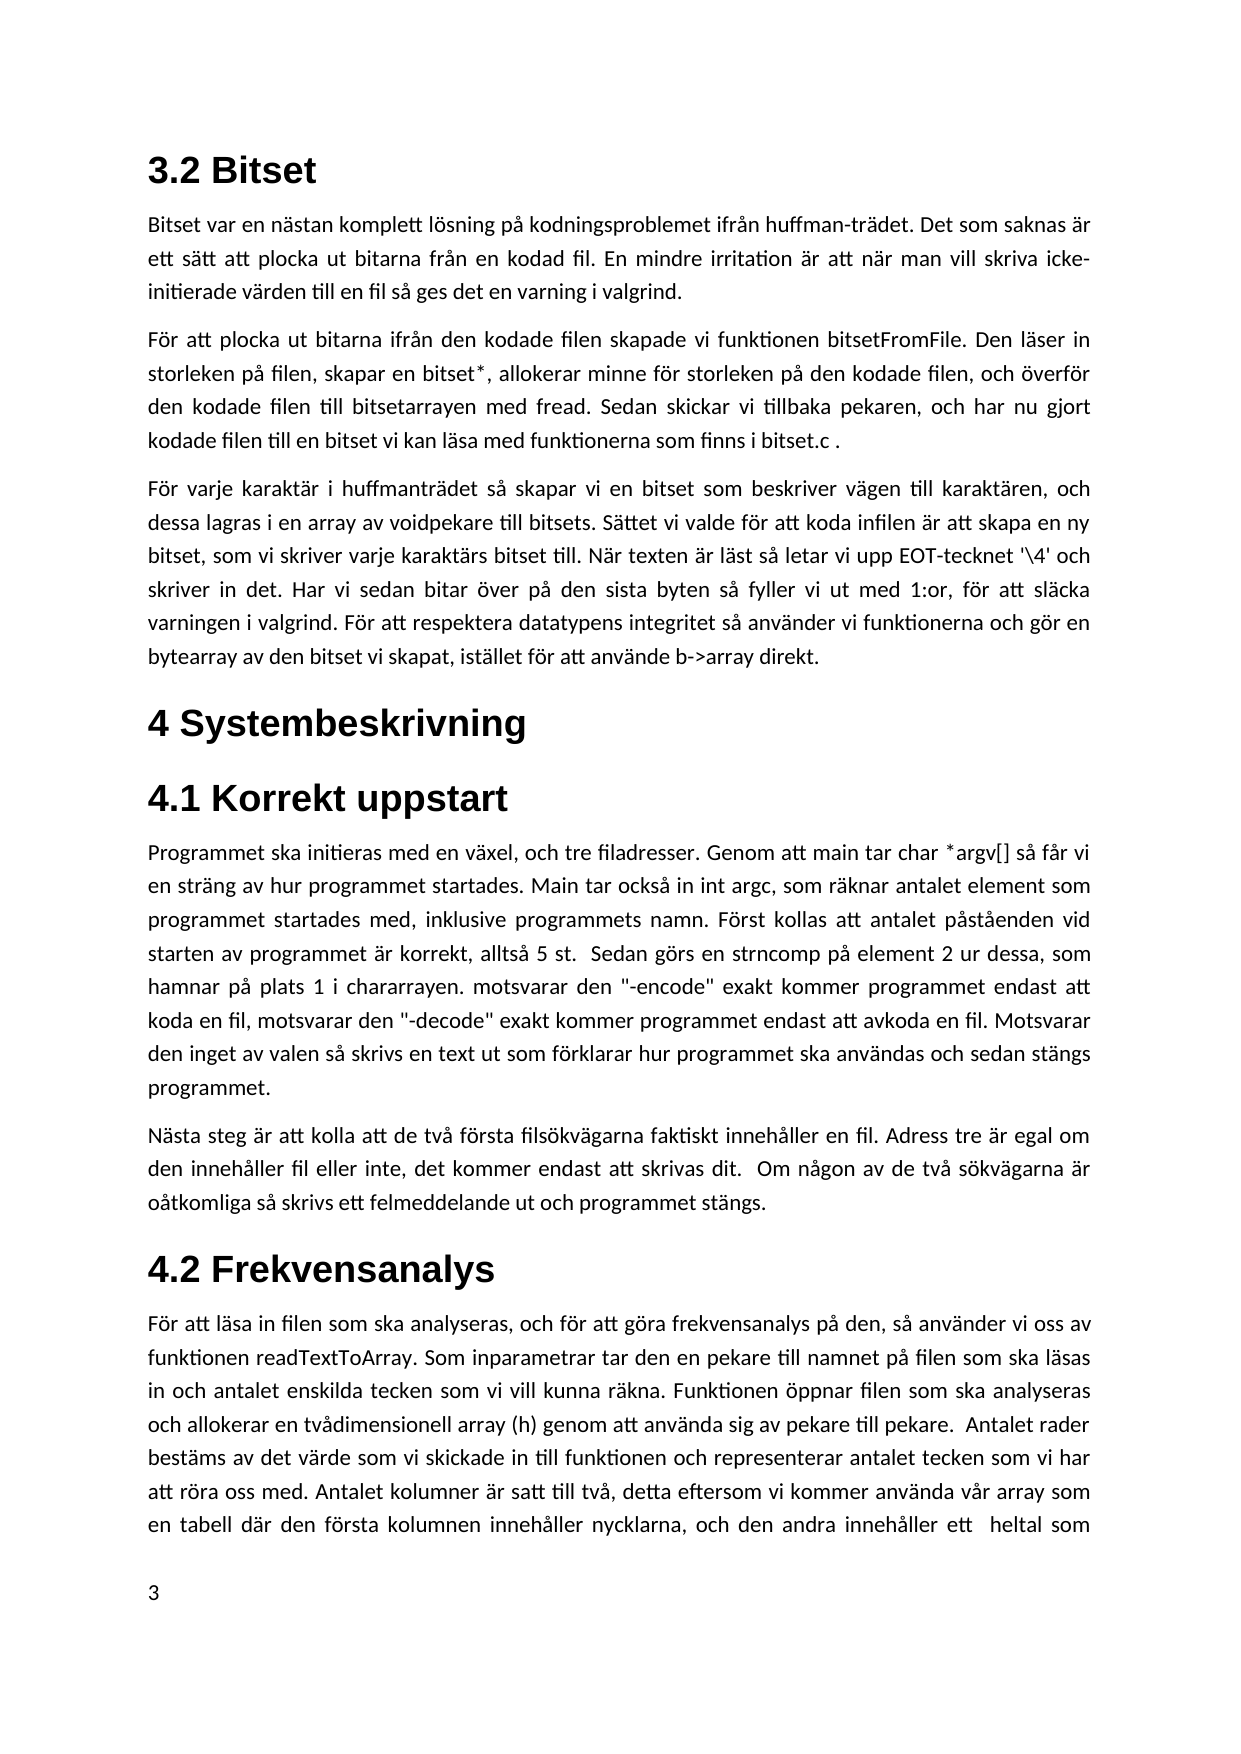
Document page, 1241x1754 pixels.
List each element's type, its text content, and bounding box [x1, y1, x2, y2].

text Nästa steg är att kolla att de två första filsökvägarna faktiskt innehåller en fil. Adress tre är egal om den innehåller fil eller inte, det kommer endast att skrivas dit. Om någon av de två sökvägarna är oåtkomliga så skrivs ett felmeddelande ut och programmet stängs. [148, 1121, 1093, 1216]
text För att läsa in filen som ska analyseras, och för att göra frekvensanalys på den, så använder vi oss av funktionen readTextToArray. Som inparametrar tar den en pekare till namnet på filen som ska läsas in och antalet enskilda tecken som vi vill kunna räkna. Funktionen öppnar filen som ska analyseras och allokerar en tvådimensionell array (h) genom att använda sig av pekare till pekare. Antalet rader bestäms av det värde som vi skickade in till funktionen och representerar antalet tecken som vi har att röra oss med. Antalet kolumner är satt till två, detta eftersom vi kommer använda vår array som en tabell där den första kolumnen innehåller nycklarna, och den andra innehåller ett heltal som [148, 1309, 1093, 1538]
subtitle 3.2 Bitset [148, 148, 1093, 191]
text För att plocka ut bitarna ifrån den kodade filen skapade vi funktionen bitsetFromFile. Den läser in storleken på filen, skapar en bitset*, allokerar minne för storleken på den kodade filen, och överför den kodade filen till bitsetarrayen med fread. Sedan skickar vi tillbaka pekaren, och har nu gjort kodade filen till en bitset vi kan läsa med funktionerna som finns i bitset.c . [148, 325, 1093, 454]
text För varje karaktär i huffmanträdet så skapar vi en bitset som beskriver vägen till karaktären, och dessa lagras i en array av voidpekare till bitsets. Sättet vi valde för att koda infilen är att skapa en ny bitset, som vi skriver varje karaktärs bitset till. När texten är läst så letar vi upp EOT-tecknet '\4' och skriver in det. Har vi sedan bitar över på den sista byten så fyller vi ut med 1:or, för att släcka varningen i valgrind. För att respektera datatypens integritet så använder vi funktionerna och gör en bytearray av den bitset vi skapat, istället för att använde b->array direkt. [148, 474, 1093, 670]
subtitle 4.2 Frekvensanalys [148, 1247, 1093, 1290]
subtitle 4 Systembeskrivning [148, 700, 1093, 744]
text Bitset var en nästan komplett lösning på kodningsproblemet ifrån huffman-trädet. Det som saknas är ett sätt att plocka ut bitarna från en kodad fil. En mindre irritation är att när man vill skriva icke-initierade värden till en fil så ges det en varning i valgrind. [148, 210, 1093, 305]
subtitle 4.1 Korrekt uppstart [148, 776, 1093, 819]
text Programmet ska initieras med en växel, och tre filadresser. Genom att main tar char *argv[] så får vi en sträng av hur programmet startades. Main tar också in int argc, som räknar antalet element som programmet startades med, inklusive programmets namn. Först kollas att antalet påståenden vid starten av programmet är korrekt, alltså 5 st. Sedan görs en strncomp på element 2 ur dessa, som hamnar på plats 1 i chararrayen. motsvarar den "-encode" exakt kommer programmet endast att koda en fil, motsvarar den "-decode" exakt kommer programmet endast att avkoda en fil. Motsvarar den inget av valen så skrivs en text ut som förklarar hur programmet ska användas och sedan stängs programmet. [148, 838, 1093, 1101]
